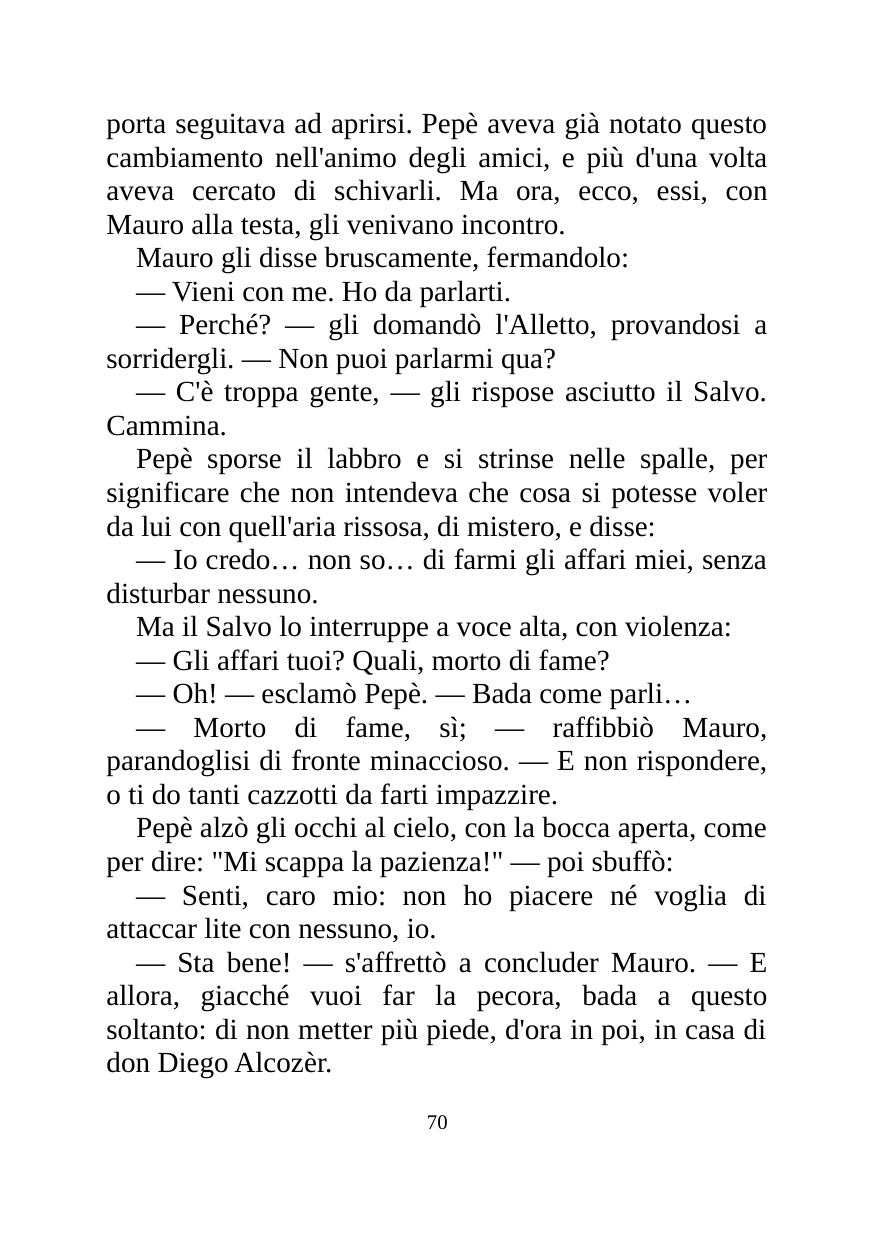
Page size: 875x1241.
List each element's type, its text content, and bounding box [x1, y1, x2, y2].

text — Io credo… non so… di farmi gli affari miei, senza disturbar nessuno. [106, 542, 768, 609]
text Pepè alzò gli occhi al cielo, con la bocca aperta, come per dire: "Mi scappa la pazienza!" — poi sbuffò: [106, 811, 768, 878]
text — C'è troppa gente, — gli rispose asciutto il Salvo. Cammina. [106, 374, 768, 442]
text porta seguitava ad aprirsi. Pepè aveva già notato questo cambiamento nell'animo degli amici, e più d'una volta aveva cercato di schivarli. Ma ora, ecco, essi, con Mauro alla testa, gli venivano incontro. [106, 106, 768, 240]
text Ma il Salvo lo interruppe a voce alta, con violenza: [106, 609, 768, 643]
text — Perché? — gli domandò l'Alletto, provandosi a sorridergli. — Non puoi parlarmi qua? [106, 307, 768, 374]
text — Oh! — esclamò Pepè. — Bada come parli… [106, 676, 768, 710]
text — Vieni con me. Ho da parlarti. [106, 274, 768, 307]
text — Sta bene! — s'affrettò a concluder Mauro. — E allora, giacché vuoi far la pecora, bada a questo soltanto: di non metter più piede, d'ora in poi, in casa di don Diego Alcozèr. [106, 945, 768, 1079]
text — Senti, caro mio: non ho piacere né voglia di attaccar lite con nessuno, io. [106, 878, 768, 945]
text — Gli affari tuoi? Quali, morto di fame? [106, 643, 768, 676]
text Mauro gli disse bruscamente, fermandolo: [106, 240, 768, 274]
text — Morto di fame, sì; — raffibbiò Mauro, parandoglisi di fronte minaccioso. — E non rispondere, o ti do tanti cazzotti da farti impazzire. [106, 710, 768, 811]
text Pepè sporse il labbro e si strinse nelle spalle, per significare che non intendeva che cosa si potesse voler da lui con quell'aria rissosa, di mistero, e disse: [106, 442, 768, 542]
